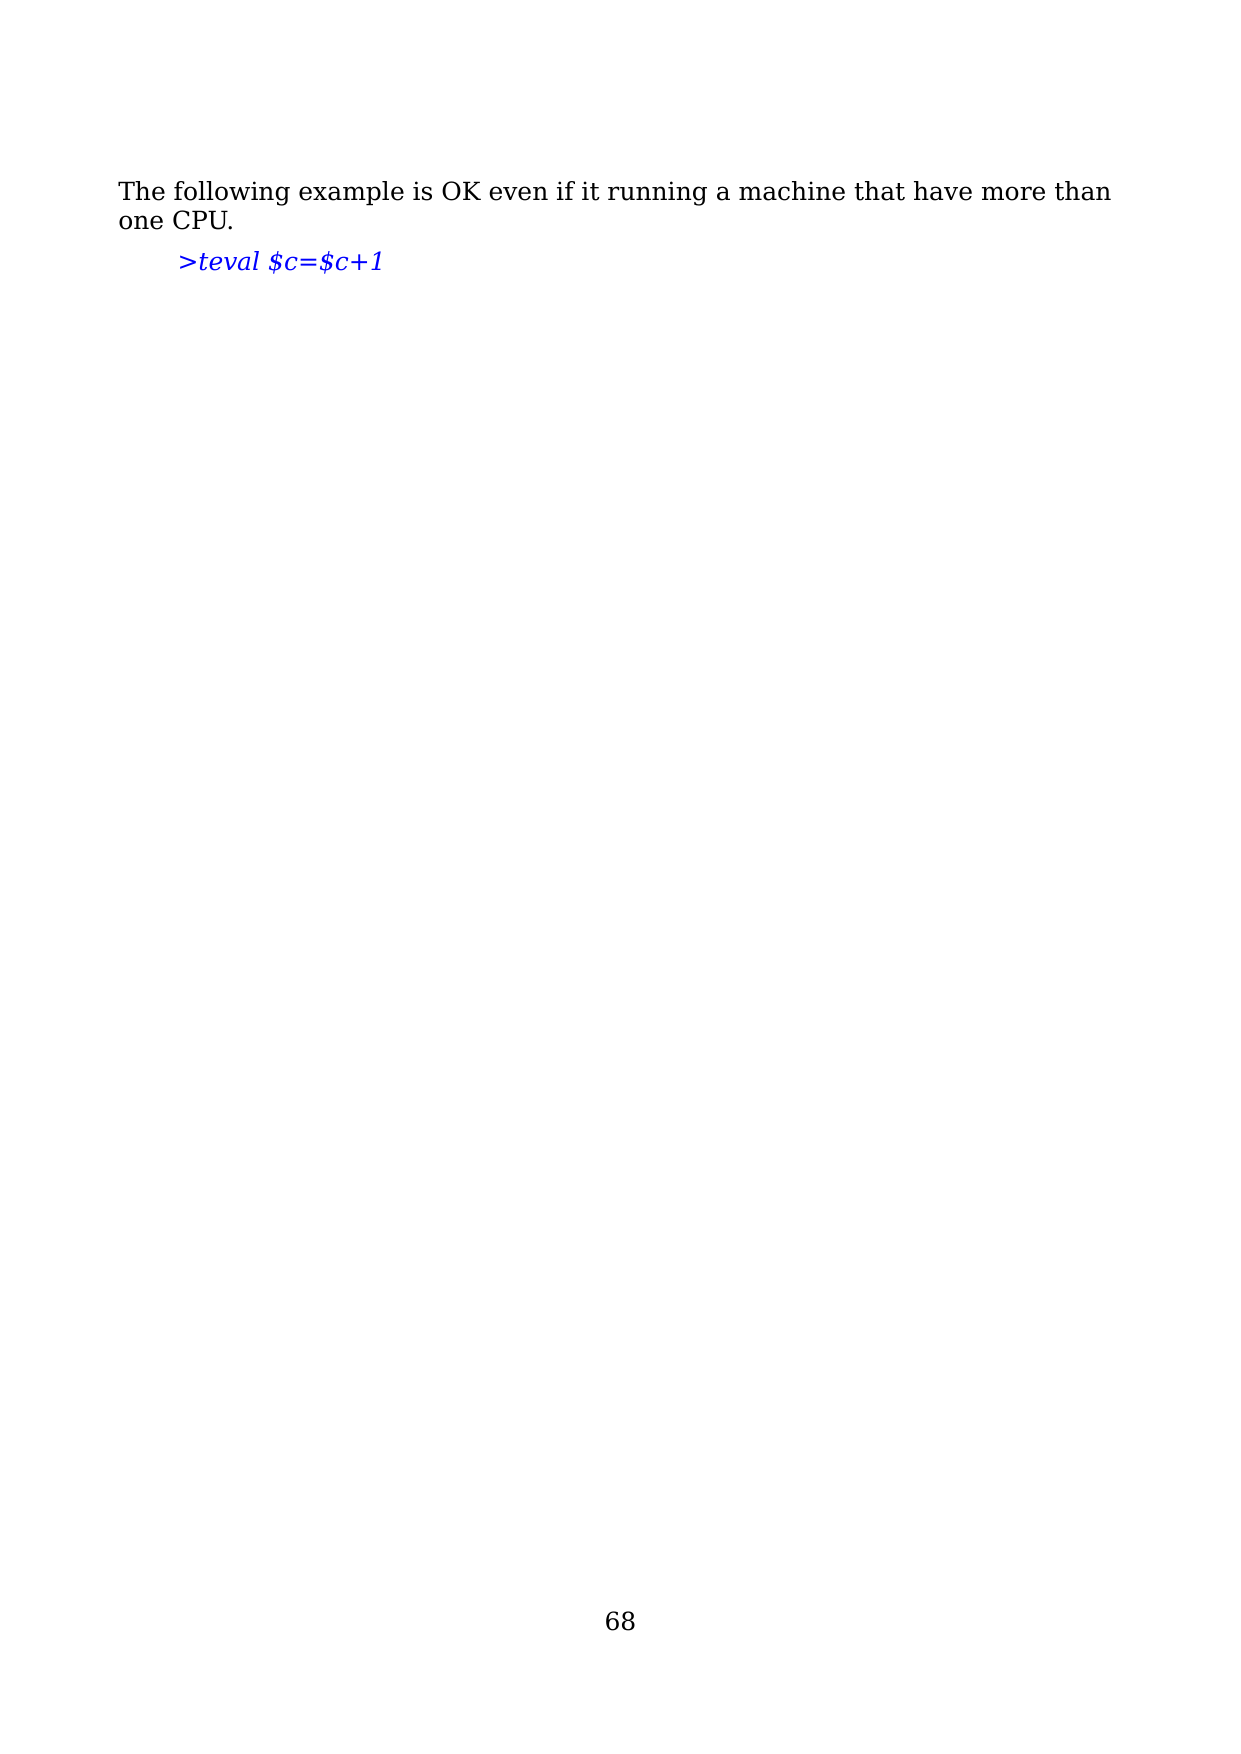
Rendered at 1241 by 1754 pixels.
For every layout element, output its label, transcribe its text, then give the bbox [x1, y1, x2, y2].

text >teval $c=$c+1 [177, 248, 1063, 277]
text The following example is OK even if it running a machine that have more than one CPU. [118, 177, 1122, 235]
